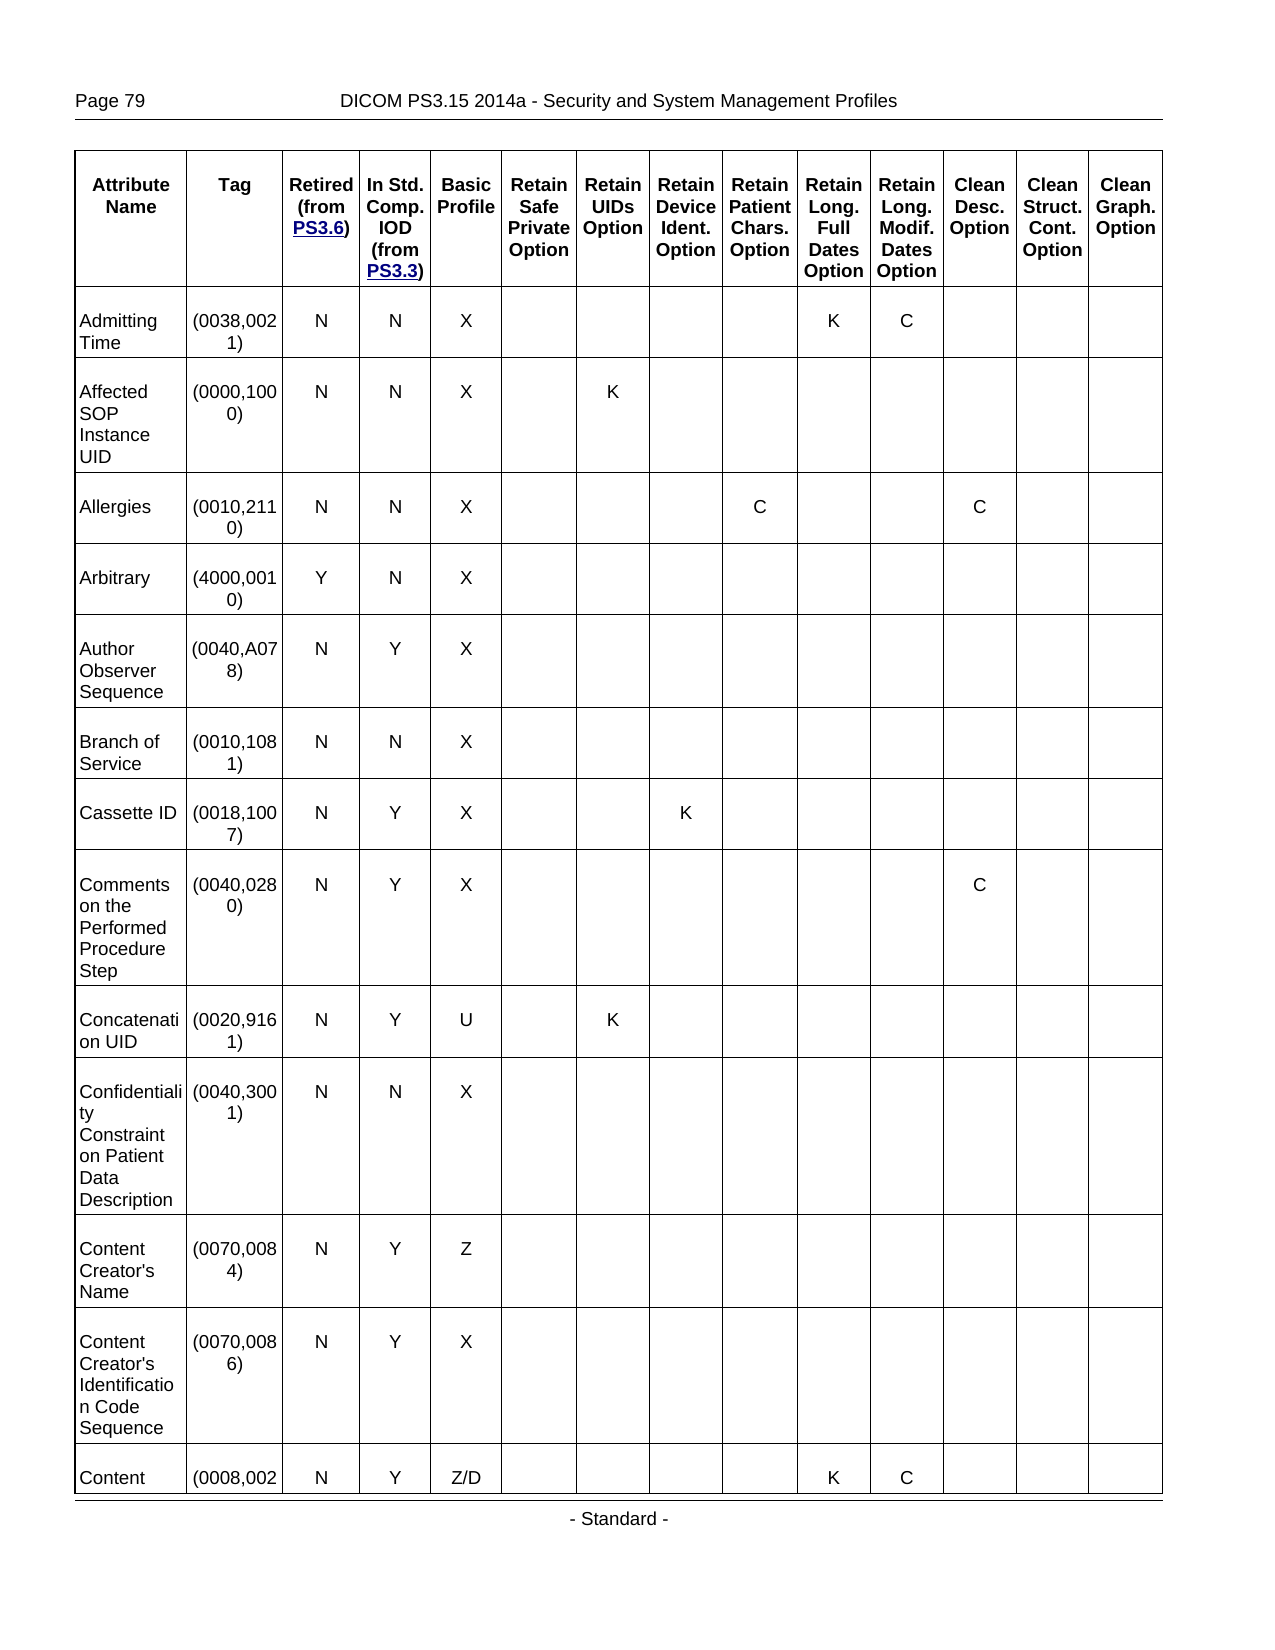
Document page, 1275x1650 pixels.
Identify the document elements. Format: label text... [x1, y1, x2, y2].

table_cell N [360, 473, 430, 543]
table_cell [798, 358, 870, 472]
table_cell [502, 1444, 576, 1492]
table_cell [577, 1308, 649, 1443]
table_header Clean Graph. Option [1089, 151, 1162, 286]
table_cell [502, 1058, 576, 1214]
table_cell [1089, 1308, 1162, 1443]
table_cell [502, 850, 576, 985]
table_cell Branch of Service [76, 708, 186, 778]
table_cell [723, 1058, 797, 1214]
table_cell [944, 615, 1016, 707]
table_cell [871, 986, 943, 1057]
table_cell [1017, 708, 1088, 778]
table_cell [723, 358, 797, 472]
table_cell C [723, 473, 797, 543]
table_cell [1089, 986, 1162, 1057]
table_cell [650, 615, 722, 707]
table_cell N [283, 473, 359, 543]
table_cell [1017, 1308, 1088, 1443]
table_header Retain Long. Full Dates Option [798, 151, 870, 286]
table_cell (0040,3001) [187, 1058, 282, 1214]
table_cell [871, 544, 943, 614]
table_cell (4000,0010) [187, 544, 282, 614]
table_cell [798, 1215, 870, 1307]
table_header Retain Device Ident. Option [650, 151, 722, 286]
table_cell U [431, 986, 501, 1057]
table_cell (0000,1000) [187, 358, 282, 472]
table_cell Arbitrary [76, 544, 186, 614]
table_cell Cassette ID [76, 779, 186, 849]
table_cell [944, 986, 1016, 1057]
table_cell N [360, 708, 430, 778]
table_cell [650, 1444, 722, 1492]
table_cell [798, 986, 870, 1057]
table_cell [723, 1215, 797, 1307]
table_cell [1017, 1215, 1088, 1307]
table_cell [577, 850, 649, 985]
table_cell [798, 779, 870, 849]
table_cell [1017, 358, 1088, 472]
table_cell K [798, 287, 870, 357]
table_cell [577, 1215, 649, 1307]
table_cell [577, 708, 649, 778]
table_cell Allergies [76, 473, 186, 543]
table_cell [723, 1444, 797, 1492]
table_cell [723, 615, 797, 707]
table_cell X [431, 1058, 501, 1214]
table_cell (0008,002 [187, 1444, 282, 1492]
table_cell X [431, 544, 501, 614]
table_cell Y [360, 779, 430, 849]
table_cell [1089, 358, 1162, 472]
table_cell [577, 473, 649, 543]
table_cell [871, 358, 943, 472]
table_cell X [431, 615, 501, 707]
table_cell [723, 708, 797, 778]
table_cell [1017, 1444, 1088, 1492]
table_header Basic Profile [431, 151, 501, 286]
table_cell [502, 473, 576, 543]
table_cell Content Creator's Identification Code Sequence [76, 1308, 186, 1443]
table_cell [577, 779, 649, 849]
table_cell [798, 1058, 870, 1214]
table_cell N [283, 287, 359, 357]
table_cell [723, 779, 797, 849]
table_cell [650, 1215, 722, 1307]
table_cell Y [360, 1308, 430, 1443]
table_cell N [360, 544, 430, 614]
table_cell [944, 779, 1016, 849]
table_cell [1017, 287, 1088, 357]
table_cell C [871, 1444, 943, 1492]
table_cell Affected SOP Instance UID [76, 358, 186, 472]
table_cell [1017, 986, 1088, 1057]
table_cell [723, 287, 797, 357]
table_cell [1089, 287, 1162, 357]
table_cell [871, 473, 943, 543]
table_cell [871, 1308, 943, 1443]
table_cell N [283, 1444, 359, 1492]
table_cell [502, 287, 576, 357]
table_cell [650, 850, 722, 985]
table_cell N [283, 708, 359, 778]
table_cell [944, 1308, 1016, 1443]
table_cell C [944, 473, 1016, 543]
table_cell N [283, 615, 359, 707]
table_cell X [431, 287, 501, 357]
table_cell [798, 615, 870, 707]
table_header Attribute Name [76, 151, 186, 286]
table_cell N [283, 1058, 359, 1214]
table_cell [650, 1058, 722, 1214]
table_cell X [431, 779, 501, 849]
table_cell [944, 544, 1016, 614]
table_cell Y [360, 1444, 430, 1492]
table_cell Z [431, 1215, 501, 1307]
table_cell [502, 1215, 576, 1307]
table_cell [944, 1058, 1016, 1214]
table_cell Author Observer Sequence [76, 615, 186, 707]
table_cell [723, 850, 797, 985]
table_cell [1089, 779, 1162, 849]
table_cell [1017, 544, 1088, 614]
table_cell Concatenation UID [76, 986, 186, 1057]
table_cell Y [360, 850, 430, 985]
table_cell [798, 850, 870, 985]
table_cell [723, 1308, 797, 1443]
table_cell [871, 708, 943, 778]
table_cell (0038,0021) [187, 287, 282, 357]
table_cell [944, 1215, 1016, 1307]
table_cell [577, 1444, 649, 1492]
table_cell N [360, 358, 430, 472]
table_cell [502, 986, 576, 1057]
table_cell (0040,A078) [187, 615, 282, 707]
table_cell [502, 779, 576, 849]
table_cell [650, 287, 722, 357]
table_cell Y [360, 986, 430, 1057]
table_cell Comments on the Performed Procedure Step [76, 850, 186, 985]
table_cell [1089, 1444, 1162, 1492]
table_cell [871, 779, 943, 849]
table_header Retain Patient Chars. Option [723, 151, 797, 286]
table_cell [1017, 779, 1088, 849]
table_cell Admitting Time [76, 287, 186, 357]
table_cell [871, 615, 943, 707]
table_cell (0018,1007) [187, 779, 282, 849]
table_cell N [283, 1215, 359, 1307]
table_cell [798, 473, 870, 543]
table_cell [871, 1215, 943, 1307]
table_cell [1089, 850, 1162, 985]
table_cell [1089, 615, 1162, 707]
table_cell [650, 544, 722, 614]
table_cell K [650, 779, 722, 849]
table_cell N [360, 1058, 430, 1214]
table_cell N [360, 287, 430, 357]
table_header Tag [187, 151, 282, 286]
table_cell [944, 708, 1016, 778]
table_cell [1089, 1058, 1162, 1214]
table_cell N [283, 779, 359, 849]
table_cell Content Creator's Name [76, 1215, 186, 1307]
table_cell Confidentiality Constraint on Patient Data Description [76, 1058, 186, 1214]
table_cell X [431, 850, 501, 985]
table_cell [650, 1308, 722, 1443]
table_cell X [431, 1308, 501, 1443]
table_cell [502, 708, 576, 778]
table_cell [1089, 1215, 1162, 1307]
table_header Retain Safe Private Option [502, 151, 576, 286]
table_cell [502, 615, 576, 707]
table_cell [871, 850, 943, 985]
table_cell [650, 358, 722, 472]
table_cell [1089, 544, 1162, 614]
table_cell N [283, 358, 359, 472]
table_cell (0010,2110) [187, 473, 282, 543]
table_header Clean Struct. Cont. Option [1017, 151, 1088, 286]
table_cell [1089, 708, 1162, 778]
table_header Retain UIDs Option [577, 151, 649, 286]
table_cell [723, 986, 797, 1057]
table_cell Y [283, 544, 359, 614]
table_cell Content [76, 1444, 186, 1492]
table_cell [577, 287, 649, 357]
table_cell [577, 1058, 649, 1214]
table_cell [1017, 615, 1088, 707]
table_cell C [871, 287, 943, 357]
table_cell [502, 544, 576, 614]
table_cell [944, 287, 1016, 357]
table_cell K [577, 986, 649, 1057]
table_cell X [431, 708, 501, 778]
table_cell [502, 358, 576, 472]
table_cell [798, 708, 870, 778]
table_cell K [577, 358, 649, 472]
table_cell [798, 544, 870, 614]
table_cell (0070,0084) [187, 1215, 282, 1307]
table_cell X [431, 358, 501, 472]
table_cell [577, 544, 649, 614]
table_cell [871, 1058, 943, 1214]
table_cell [577, 615, 649, 707]
table_cell [1017, 473, 1088, 543]
table_cell [944, 1444, 1016, 1492]
table_cell Y [360, 615, 430, 707]
table_cell [650, 708, 722, 778]
table_cell [650, 473, 722, 543]
table_header In Std. Comp. IOD (from PS3.3) [360, 151, 430, 286]
table_cell N [283, 986, 359, 1057]
table_cell [1089, 473, 1162, 543]
table_cell [944, 358, 1016, 472]
table_header Clean Desc. Option [944, 151, 1016, 286]
table_cell N [283, 850, 359, 985]
table_cell [1017, 1058, 1088, 1214]
table_header Retired (from PS3.6) [283, 151, 359, 286]
table_cell [502, 1308, 576, 1443]
table_cell (0020,9161) [187, 986, 282, 1057]
table_header Retain Long. Modif. Dates Option [871, 151, 943, 286]
table_cell Z/D [431, 1444, 501, 1492]
table_cell [723, 544, 797, 614]
table_cell [1017, 850, 1088, 985]
table_cell C [944, 850, 1016, 985]
table_cell (0010,1081) [187, 708, 282, 778]
table_cell X [431, 473, 501, 543]
table_cell (0070,0086) [187, 1308, 282, 1443]
table_cell [798, 1308, 870, 1443]
table_cell Y [360, 1215, 430, 1307]
table_cell [650, 986, 722, 1057]
table_cell K [798, 1444, 870, 1492]
table_cell N [283, 1308, 359, 1443]
table_cell (0040,0280) [187, 850, 282, 985]
